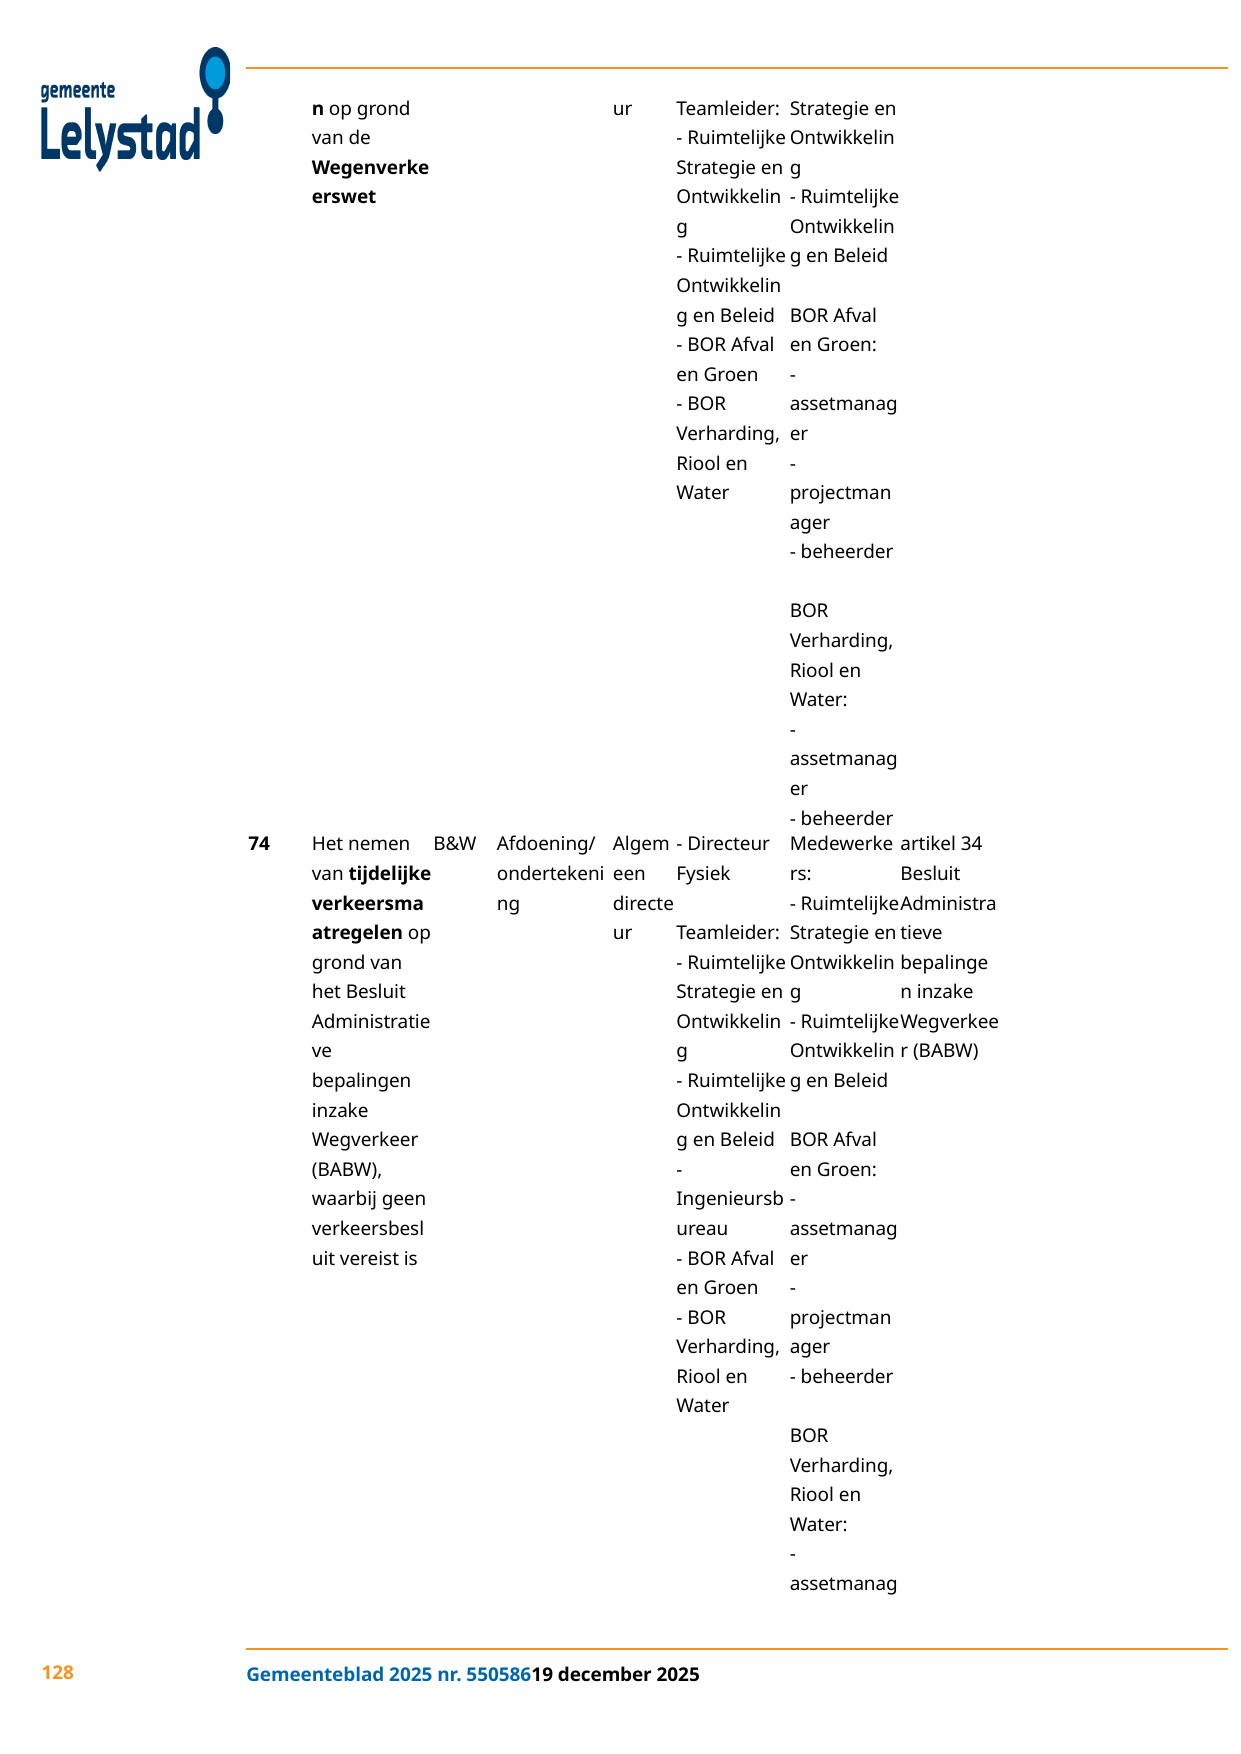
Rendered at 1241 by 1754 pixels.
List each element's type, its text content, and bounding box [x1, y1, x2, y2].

table_cell ur [613, 95, 676, 831]
table_cell [248, 95, 312, 831]
table_cell 74 [248, 831, 312, 1596]
table_cell B&W [433, 831, 497, 1596]
table_cell [1000, 831, 1152, 1596]
table_cell Strategie en Ontwikkeling - Ruimtelijke Ontwikkeling en Beleid BOR Afval en Groen: - assetmanager - projectmanager - beheerder BOR Verharding, Riool en Water: - assetmanager - beheerder [790, 95, 900, 831]
table_cell - Directeur Fysiek Teamleider: - Ruimtelijke Strategie en Ontwikkeling - Ruimtelijke Ontwikkeling en Beleid - Ingenieursbureau - BOR Afval en Groen - BOR Verharding, Riool en Water [676, 831, 789, 1596]
table_cell Afdoening/ondertekening [497, 831, 613, 1596]
table_cell Teamleider: - Ruimtelijke Strategie en Ontwikkeling - Ruimtelijke Ontwikkeling en Beleid - BOR Afval en Groen - BOR Verharding, Riool en Water [676, 95, 789, 831]
table_cell [1000, 95, 1152, 831]
table_cell Het nemen van tijdelijke verkeersmaatregelen op grond van het Besluit Administratieve bepalingen inzake Wegverkeer (BABW), waarbij geen verkeersbesluit vereist is [312, 831, 433, 1596]
table_cell n op grond van de Wegenverkeerswet [312, 95, 433, 831]
table_cell Algemeen directeur [613, 831, 676, 1596]
table_cell Medewerkers: - Ruimtelijke Strategie en Ontwikkeling - Ruimtelijke Ontwikkeling en Beleid BOR Afval en Groen: - assetmanager - projectmanager - beheerder BOR Verharding, Riool en Water: - assetmanag [790, 831, 900, 1596]
table_cell [433, 95, 497, 831]
table_cell artikel 34 Besluit Administratieve bepalingen inzake Wegverkeer (BABW) [900, 831, 999, 1596]
table_cell [900, 95, 999, 831]
table_cell [497, 95, 613, 831]
picture [41, 47, 231, 172]
